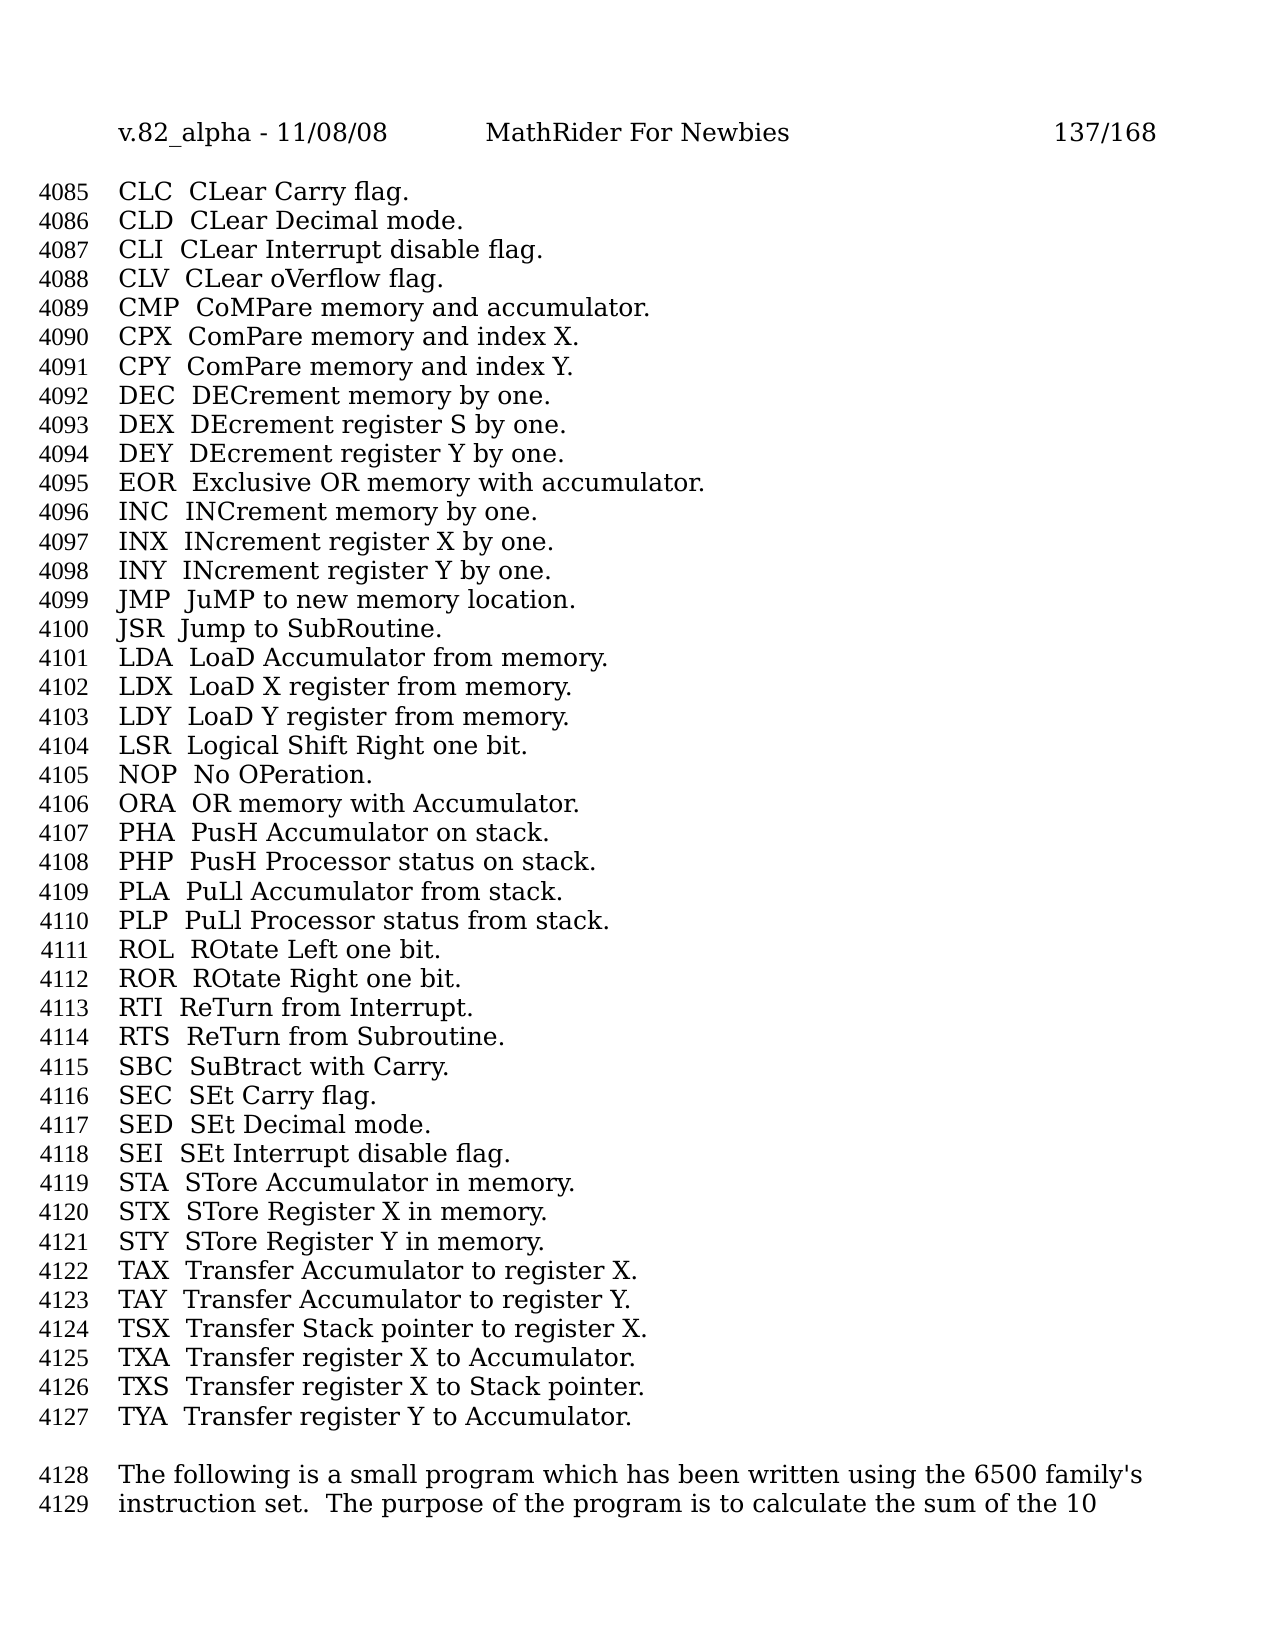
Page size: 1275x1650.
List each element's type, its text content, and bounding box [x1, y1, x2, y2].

text PHA PusH Accumulator on stack. [118, 818, 1157, 848]
text CPY ComPare memory and index Y. [118, 352, 1157, 381]
text PLA PuLl Accumulator from stack. [118, 877, 1157, 906]
text CPX ComPare memory and index X. [118, 323, 1157, 352]
text TAY Transfer Accumulator to register Y. [118, 1285, 1157, 1314]
text SEC SEt Carry flag. [118, 1081, 1157, 1110]
text LSR Logical Shift Right one bit. [118, 731, 1157, 760]
text TXS Transfer register X to Stack pointer. [118, 1373, 1157, 1402]
text RTS ReTurn from Subroutine. [118, 1023, 1157, 1052]
text ROR ROtate Right one bit. [118, 964, 1157, 993]
text JSR Jump to SubRoutine. [118, 614, 1157, 643]
text CMP CoMPare memory and accumulator. [118, 293, 1157, 323]
text STY STore Register Y in memory. [118, 1227, 1157, 1256]
text RTI ReTurn from Interrupt. [118, 993, 1157, 1023]
text SED SEt Decimal mode. [118, 1110, 1157, 1139]
text INC INCrement memory by one. [118, 498, 1157, 527]
text STA STore Accumulator in memory. [118, 1168, 1157, 1198]
text CLC CLear Carry flag. [118, 177, 1157, 206]
text ORA OR memory with Accumulator. [118, 789, 1157, 818]
text TXA Transfer register X to Accumulator. [118, 1343, 1157, 1373]
text CLD CLear Decimal mode. [118, 206, 1157, 235]
text LDY LoaD Y register from memory. [118, 702, 1157, 731]
text CLV CLear oVerflow flag. [118, 264, 1157, 293]
text JMP JuMP to new memory location. [118, 585, 1157, 614]
text CLI CLear Interrupt disable flag. [118, 235, 1157, 264]
text DEX DEcrement register S by one. [118, 410, 1157, 439]
text SEI SEt Interrupt disable flag. [118, 1139, 1157, 1168]
text NOP No OPeration. [118, 760, 1157, 789]
text LDX LoaD X register from memory. [118, 673, 1157, 702]
text SBC SuBtract with Carry. [118, 1052, 1157, 1081]
text LDA LoaD Accumulator from memory. [118, 643, 1157, 673]
text INY INcrement register Y by one. [118, 556, 1157, 585]
text TAX Transfer Accumulator to register X. [118, 1256, 1157, 1285]
text ROL ROtate Left one bit. [118, 935, 1157, 964]
text STX STore Register X in memory. [118, 1198, 1157, 1227]
text TSX Transfer Stack pointer to register X. [118, 1314, 1157, 1343]
text TYA Transfer register Y to Accumulator. [118, 1402, 1157, 1431]
text DEC DECrement memory by one. [118, 381, 1157, 410]
text The following is a small program which has been written using the 6500 family's instruction set. The purpose of the program is to calculate the sum of the 10 [118, 1460, 1157, 1518]
text PLP PuLl Processor status from stack. [118, 906, 1157, 935]
text EOR Exclusive OR memory with accumulator. [118, 468, 1157, 498]
text PHP PusH Processor status on stack. [118, 848, 1157, 877]
text INX INcrement register X by one. [118, 527, 1157, 556]
text DEY DEcrement register Y by one. [118, 439, 1157, 468]
